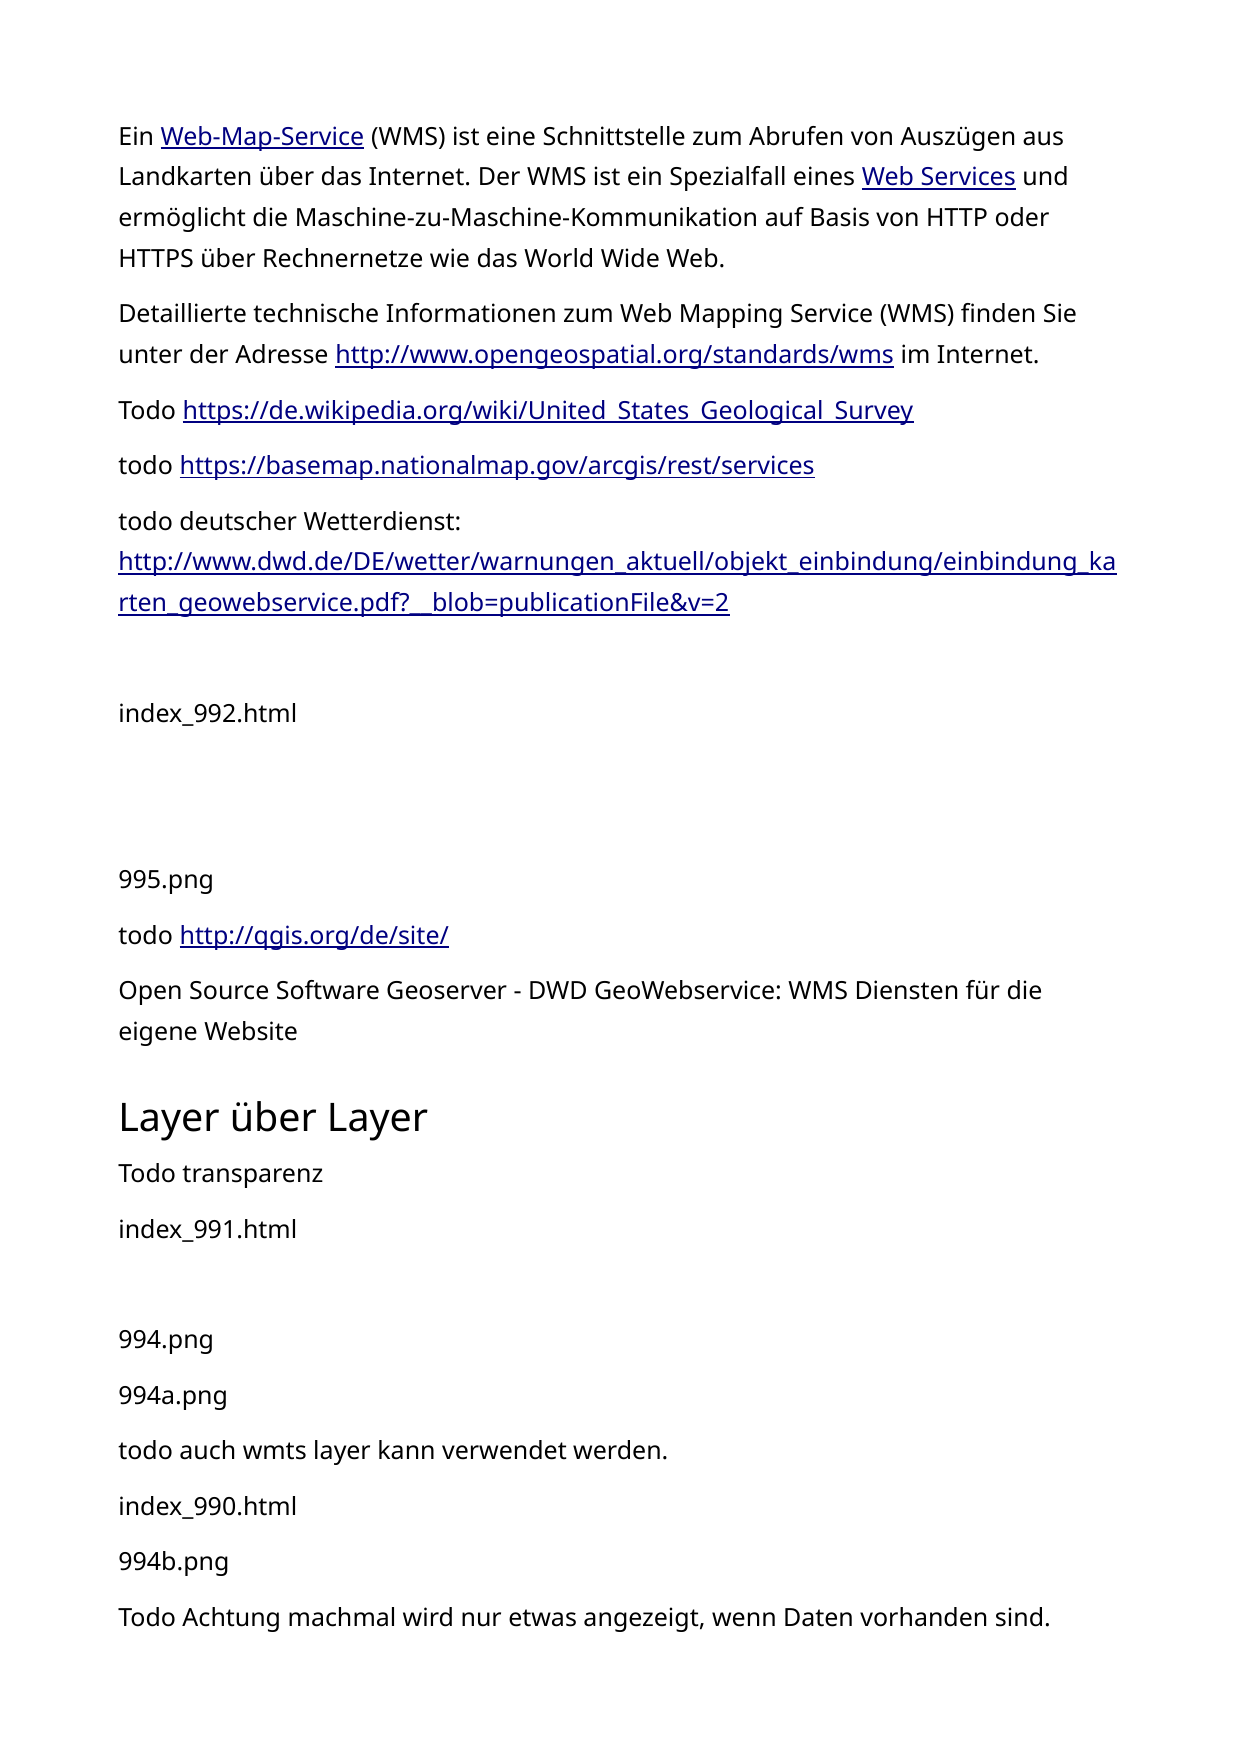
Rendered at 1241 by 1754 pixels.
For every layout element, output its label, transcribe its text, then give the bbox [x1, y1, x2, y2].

text Todo transparenz [118, 1156, 1122, 1190]
subtitle Layer über Layer [118, 1090, 1122, 1143]
text Todo https://de.wikipedia.org/wiki/United_States_Geological_Survey [118, 392, 1122, 426]
text Open Source Software Geoserver - DWD GeoWebservice: WMS Diensten für die eigene Website [118, 973, 1122, 1048]
text 994b.png [118, 1544, 1122, 1578]
text todo auch wmts layer kann verwendet werden. [118, 1433, 1122, 1467]
text index_992.html [118, 696, 1122, 730]
text Detaillierte technische Informationen zum Web Mapping Service (WMS) finden Sie unter der Adresse http://www.opengeospatial.org/standards/wms im Internet. [118, 296, 1122, 371]
text 994a.png [118, 1378, 1122, 1412]
text 994.png [118, 1322, 1122, 1356]
text Todo Achtung machmal wird nur etwas angezeigt, wenn Daten vorhanden sind. [118, 1599, 1122, 1633]
text Ein Web-Map-Service (WMS) ist eine Schnittstelle zum Abrufen von Auszügen aus Landkarten über das Internet. Der WMS ist ein Spezialfall eines Web Services und ermöglicht die Maschine-zu-Maschine-Kommunikation auf Basis von HTTP oder HTTPS über Rechnernetze wie das World Wide Web. [118, 118, 1122, 275]
text todo http://qgis.org/de/site/ [118, 917, 1122, 951]
text index_990.html [118, 1488, 1122, 1522]
text todo deutscher Wetterdienst: http://www.dwd.de/DE/wetter/warnungen_aktuell/objekt_einbindung/einbindung_karten_geowebservice.pdf?__blob=publicationFile&v=2 [118, 503, 1122, 619]
text index_991.html [118, 1211, 1122, 1245]
text todo https://basemap.nationalmap.gov/arcgis/rest/services [118, 448, 1122, 482]
text 995.png [118, 862, 1122, 896]
